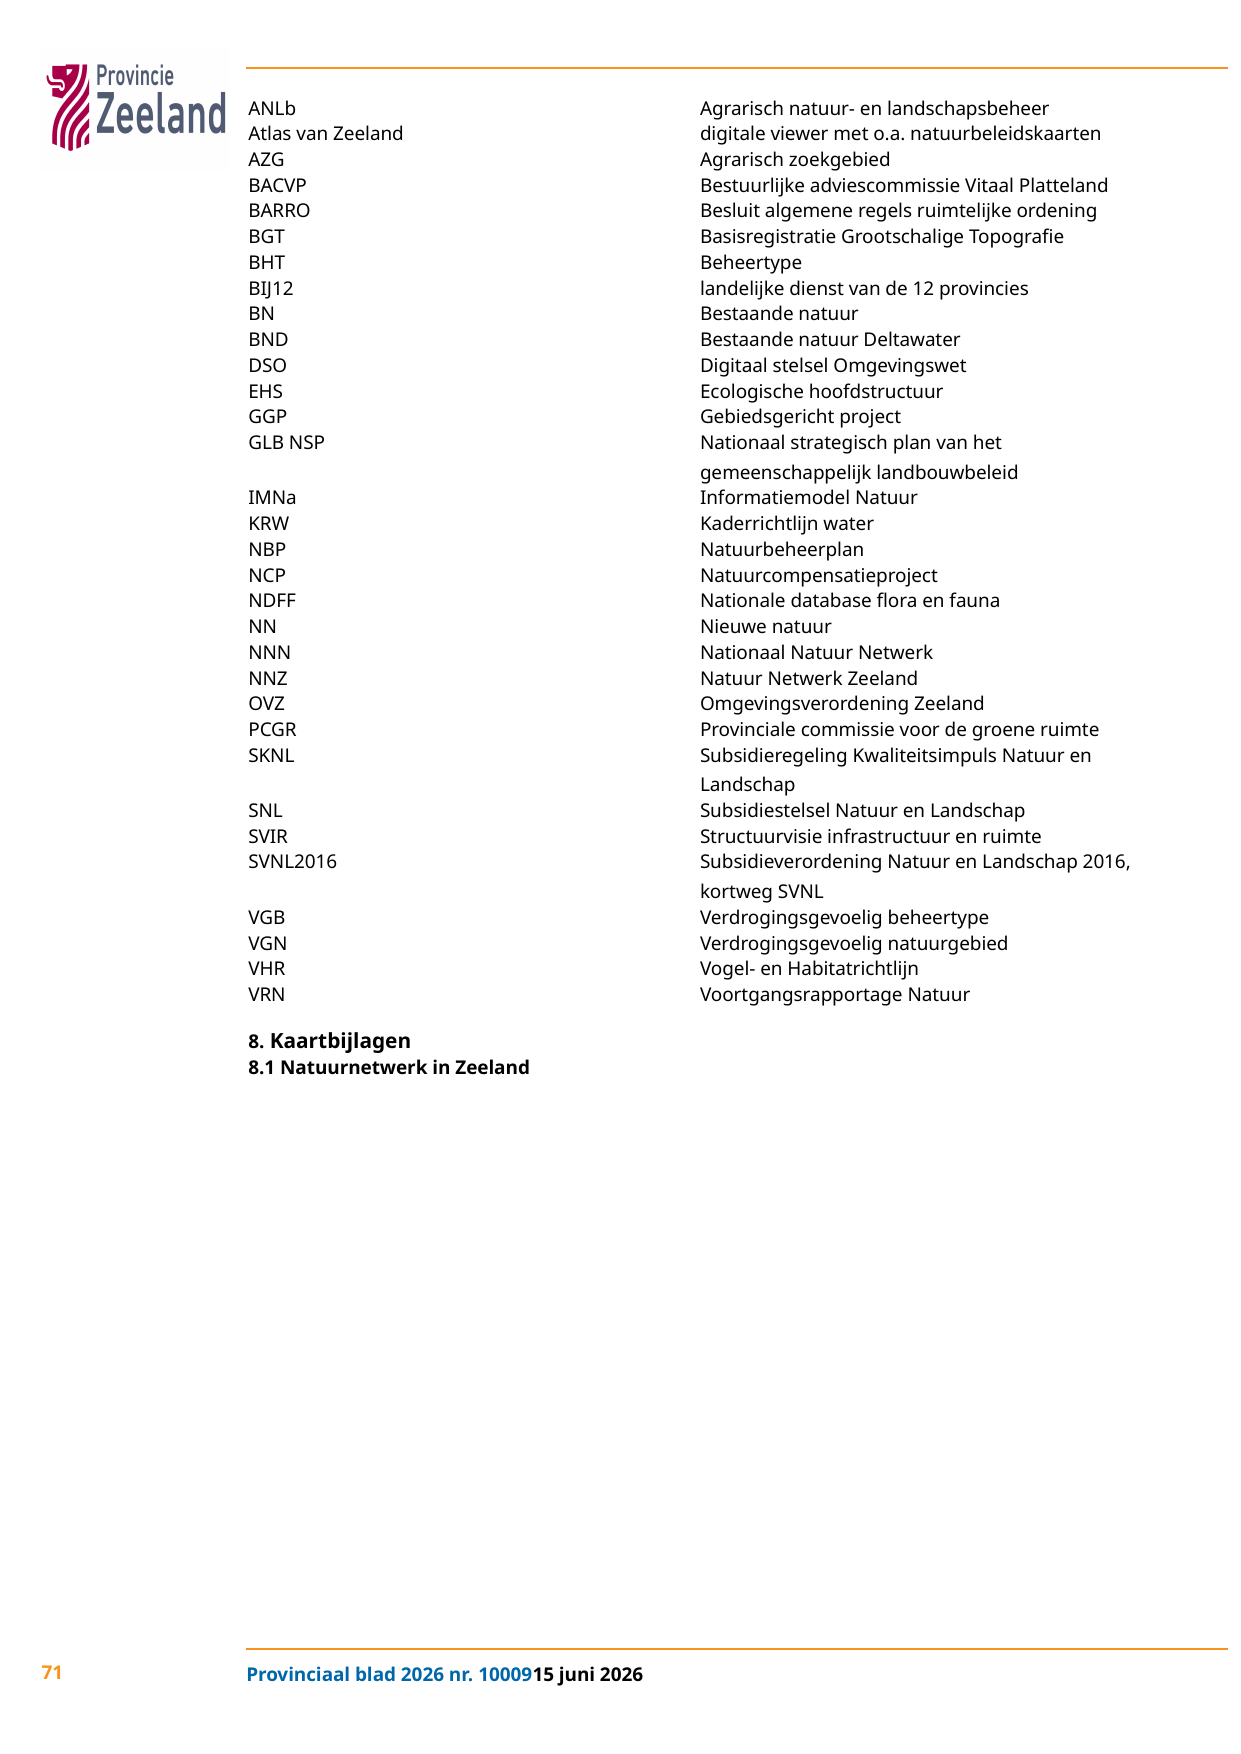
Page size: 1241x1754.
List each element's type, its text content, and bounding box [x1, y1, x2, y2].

table_cell PCGR [248, 716, 700, 742]
table_cell NCP [248, 562, 700, 587]
table_cell NNN [248, 639, 700, 665]
table_cell VHR [248, 955, 700, 981]
table_cell Natuurbeheerplan [700, 536, 1152, 562]
table_cell landelijke dienst van de 12 provincies [700, 275, 1152, 301]
table_cell Informatiemodel Natuur [700, 485, 1152, 510]
table_cell EHS [248, 378, 700, 403]
table_cell VGB [248, 904, 700, 930]
table_cell BN [248, 301, 700, 326]
table_cell Subsidieverordening Natuur en Landschap 2016, kortweg SVNL [700, 849, 1152, 904]
table_cell Bestuurlijke adviescommissie Vitaal Platteland [700, 172, 1152, 198]
table_cell Bestaande natuur Deltawater [700, 326, 1152, 352]
table_cell GLB NSP [248, 429, 700, 484]
table_cell Verdrogingsgevoelig beheertype [700, 904, 1152, 930]
table_cell BHT [248, 249, 700, 275]
table_cell NDFF [248, 588, 700, 613]
table_cell ANLb [248, 95, 700, 121]
table_cell Verdrogingsgevoelig natuurgebied [700, 930, 1152, 955]
table_cell VRN [248, 981, 700, 1007]
table_cell SVNL2016 [248, 849, 700, 904]
table_cell Agrarisch natuur- en landschapsbeheer [700, 95, 1152, 121]
table_cell Digitaal stelsel Omgevingswet [700, 352, 1152, 378]
table_cell SVIR [248, 823, 700, 849]
table_cell AZG [248, 146, 700, 172]
picture [41, 47, 231, 172]
text 8.1 Natuurnetwerk in Zeeland [248, 1054, 1152, 1080]
table_cell Natuur Netwerk Zeeland [700, 665, 1152, 690]
table_cell Provinciale commissie voor de groene ruimte [700, 716, 1152, 742]
table_cell BARRO [248, 198, 700, 223]
table_cell BGT [248, 224, 700, 249]
table_cell Gebiedsgericht project [700, 404, 1152, 429]
table_cell Basisregistratie Grootschalige Topografie [700, 224, 1152, 249]
table_cell VGN [248, 930, 700, 955]
table_cell KRW [248, 510, 700, 536]
table_cell Nationaal strategisch plan van het gemeenschappelijk landbouwbeleid [700, 429, 1152, 484]
table_cell Subsidieregeling Kwaliteitsimpuls Natuur en Landschap [700, 742, 1152, 797]
table_cell BACVP [248, 172, 700, 198]
table_cell SKNL [248, 742, 700, 797]
table_cell digitale viewer met o.a. natuurbeleidskaarten [700, 121, 1152, 146]
table_cell Bestaande natuur [700, 301, 1152, 326]
table_cell IMNa [248, 485, 700, 510]
text 8. Kaartbijlagen [248, 1026, 1152, 1054]
table_cell Voortgangsrapportage Natuur [700, 981, 1152, 1007]
table_cell NNZ [248, 665, 700, 690]
table_cell Atlas van Zeeland [248, 121, 700, 146]
table_cell NBP [248, 536, 700, 562]
table_cell Kaderrichtlijn water [700, 510, 1152, 536]
table_cell GGP [248, 404, 700, 429]
table_cell Nationaal Natuur Netwerk [700, 639, 1152, 665]
table_cell Nationale database flora en fauna [700, 588, 1152, 613]
table_cell OVZ [248, 690, 700, 716]
table_cell SNL [248, 797, 700, 823]
table_cell Omgevingsverordening Zeeland [700, 690, 1152, 716]
table_cell BIJ12 [248, 275, 700, 301]
table_cell Beheertype [700, 249, 1152, 275]
table_cell Natuurcompensatieproject [700, 562, 1152, 587]
table_cell Besluit algemene regels ruimtelijke ordening [700, 198, 1152, 223]
table_cell Nieuwe natuur [700, 613, 1152, 639]
table_cell Vogel- en Habitatrichtlijn [700, 955, 1152, 981]
table_cell BND [248, 326, 700, 352]
table_cell Subsidiestelsel Natuur en Landschap [700, 797, 1152, 823]
table_cell Ecologische hoofdstructuur [700, 378, 1152, 403]
table_cell NN [248, 613, 700, 639]
table_cell Agrarisch zoekgebied [700, 146, 1152, 172]
table_cell DSO [248, 352, 700, 378]
table_cell Structuurvisie infrastructuur en ruimte [700, 823, 1152, 849]
